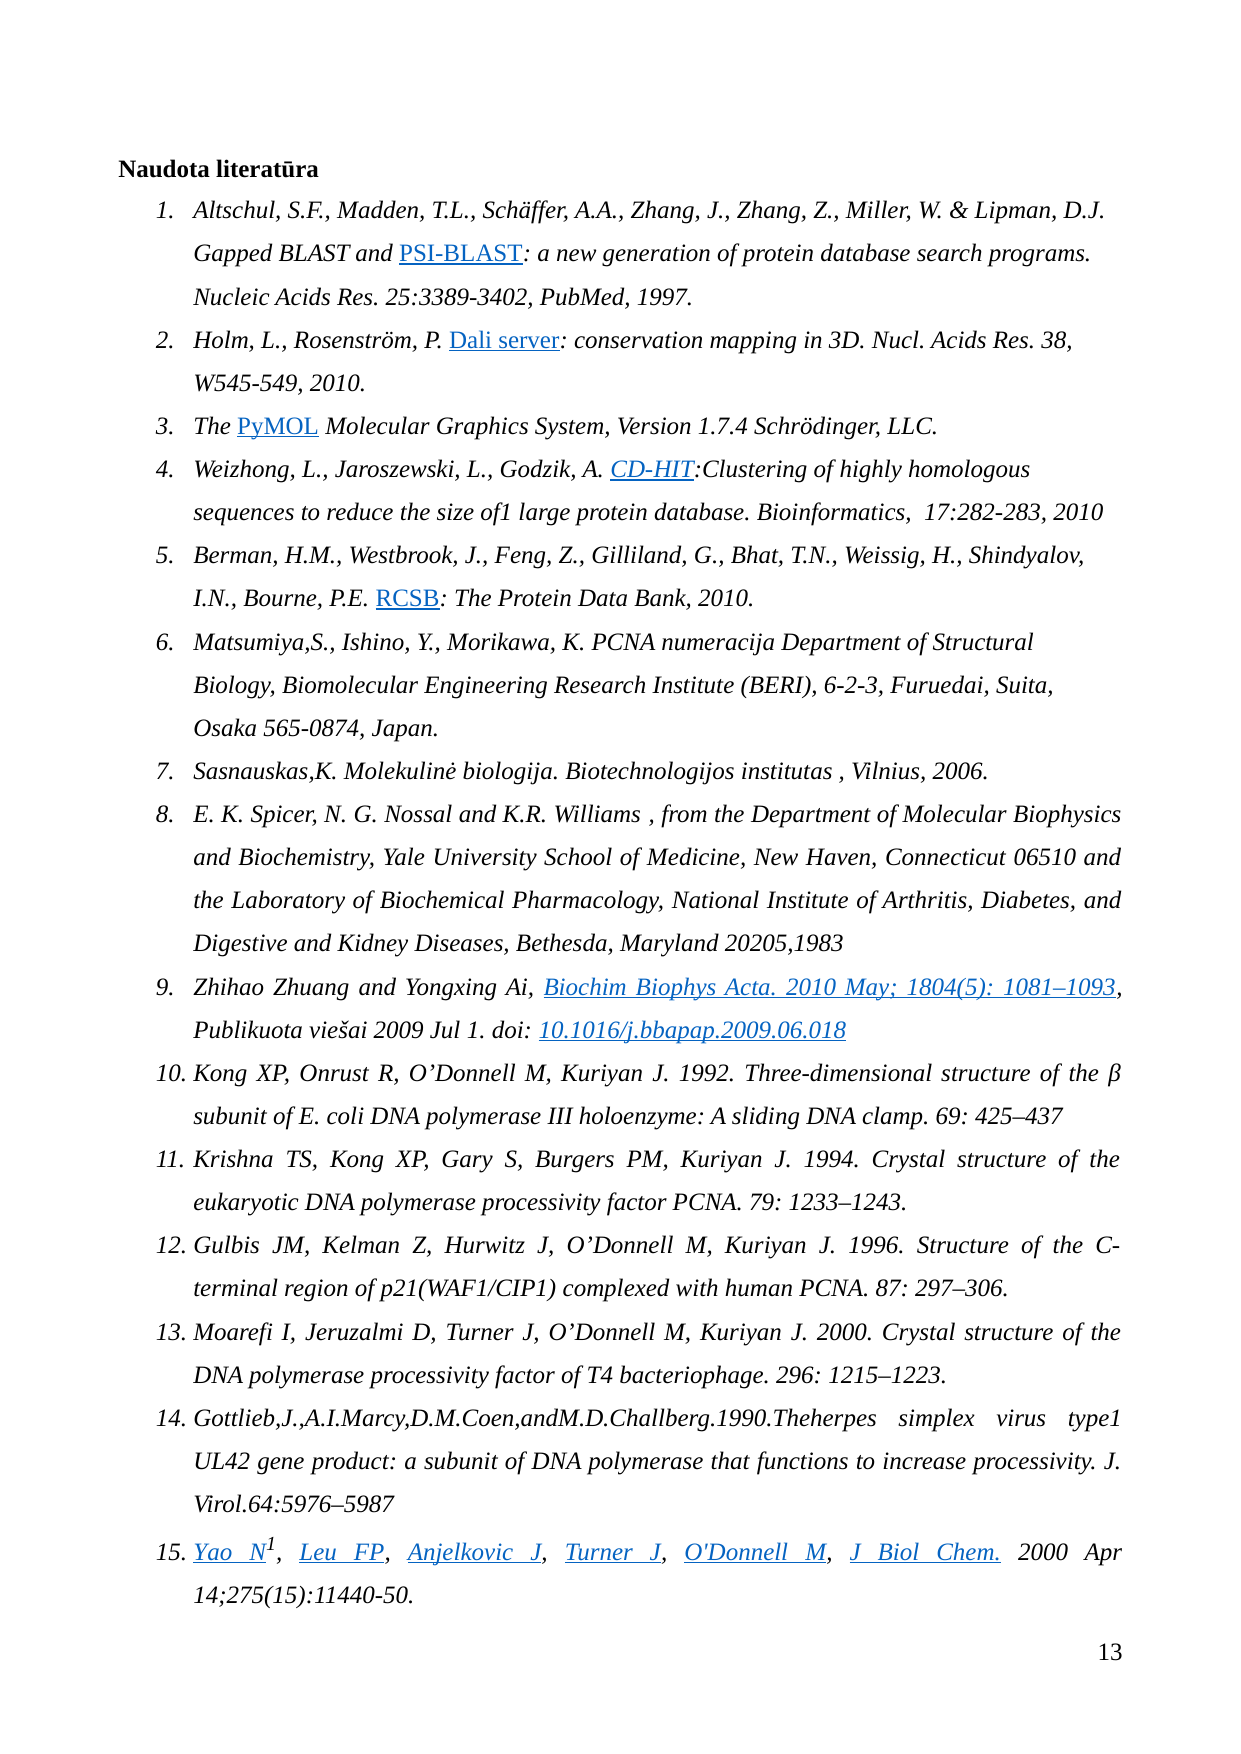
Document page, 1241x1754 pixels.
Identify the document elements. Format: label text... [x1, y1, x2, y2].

list Kong XP, Onrust R, O’Donnell M, Kuriyan J. 1992. Three-dimensional structure of the β subunit of E. coli DNA polymerase III holoenzyme: A sliding DNA clamp. 69: 425–437 [156, 1058, 1122, 1130]
list Zhihao Zhuang and Yongxing Ai, Biochim Biophys Acta. 2010 May; 1804(5): 1081–1093, Publikuota viešai 2009 Jul 1. doi: 10.1016/j.bbapap.2009.06.018 [156, 972, 1122, 1043]
list The PyMOL Molecular Graphics System, Version 1.7.4 Schrödinger, LLC. [156, 411, 1122, 440]
subtitle Naudota literatūra [118, 154, 1122, 183]
list Gottlieb,J.,A.I.Marcy,D.M.Coen,andM.D.Challberg.1990.Theherpes simplex virus type1 UL42 gene product: a subunit of DNA polymerase that functions to increase processivity. J. Virol.64:5976–5987 [156, 1403, 1122, 1518]
list Sasnauskas,K. Molekulinė biologija. Biotechnologijos institutas , Vilnius, 2006. [156, 756, 1122, 785]
list Holm, L., Rosenström, P. Dali server: conservation mapping in 3D. Nucl. Acids Res. 38, W545-549, 2010. [156, 325, 1122, 397]
list Matsumiya,S., Ishino, Y., Morikawa, K. PCNA numeracija Department of Structural Biology, Biomolecular Engineering Research Institute (BERI), 6-2-3, Furuedai, Suita, Osaka 565-0874, Japan. [156, 627, 1122, 742]
list Krishna TS, Kong XP, Gary S, Burgers PM, Kuriyan J. 1994. Crystal structure of the eukaryotic DNA polymerase processivity factor PCNA. 79: 1233–1243. [156, 1144, 1122, 1216]
list Berman, H.M., Westbrook, J., Feng, Z., Gilliland, G., Bhat, T.N., Weissig, H., Shindyalov, I.N., Bourne, P.E. RCSB: The Protein Data Bank, 2010. [156, 540, 1122, 612]
list Moarefi I, Jeruzalmi D, Turner J, O’Donnell M, Kuriyan J. 2000. Crystal structure of the DNA polymerase processivity factor of T4 bacteriophage. 296: 1215–1223. [156, 1317, 1122, 1388]
list Gulbis JM, Kelman Z, Hurwitz J, O’Donnell M, Kuriyan J. 1996. Structure of the C-terminal region of p21(WAF1/CIP1) complexed with human PCNA. 87: 297–306. [156, 1230, 1122, 1302]
list Altschul, S.F., Madden, T.L., Schäffer, A.A., Zhang, J., Zhang, Z., Miller, W. & Lipman, D.J. Gapped BLAST and PSI-BLAST: a new generation of protein database search programs. Nucleic Acids Res. 25:3389-3402, PubMed, 1997. [156, 195, 1122, 310]
list Yao N1, Leu FP, Anjelkovic J, Turner J, O'Donnell M, J Biol Chem. 2000 Apr 14;275(15):11440-50. [156, 1532, 1122, 1609]
list Weizhong, L., Jaroszewski, L., Godzik, A. CD-HIT:Clustering of highly homologous sequences to reduce the size of1 large protein database. Bioinformatics, 17:282-283, 2010 [156, 454, 1122, 526]
list E. K. Spicer, N. G. Nossal and K.R. Williams , from the Department of Molecular Biophysics and Biochemistry, Yale University School of Medicine, New Haven, Connecticut 06510 and the Laboratory of Biochemical Pharmacology, National Institute of Arthritis, Diabetes, and Digestive and Kidney Diseases, Bethesda, Maryland 20205,1983 [156, 799, 1122, 957]
